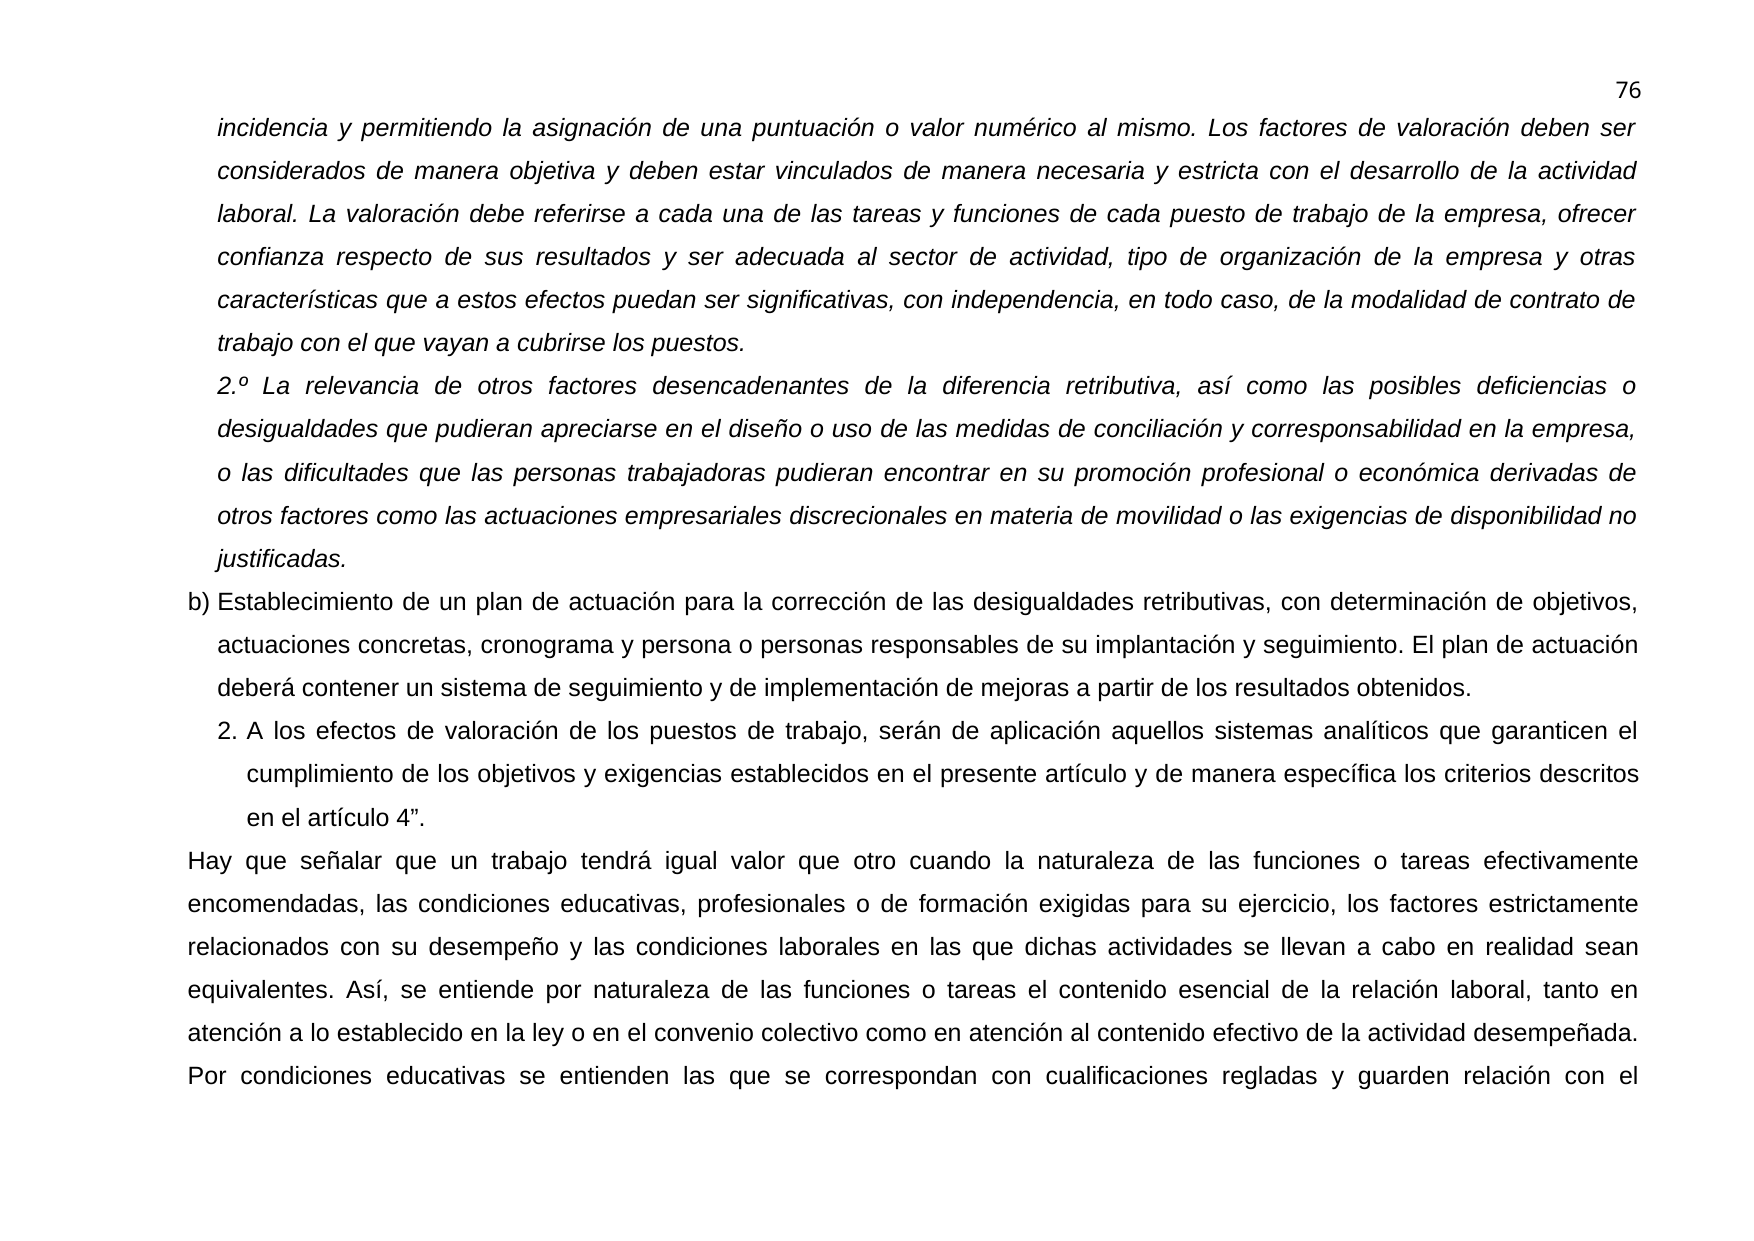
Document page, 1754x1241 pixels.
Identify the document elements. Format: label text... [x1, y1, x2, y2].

text 2. A los efectos de valoración de los puestos de trabajo, serán de aplicación aquellos sistemas analíticos que garanticen el cumplimiento de los objetivos y exigencias establecidos en el presente artículo y de manera específica los criterios descritos en el artículo 4”. [217, 716, 1641, 831]
text incidencia y permitiendo la asignación de una puntuación o valor numérico al mismo. Los factores de valoración deben ser considerados de manera objetiva y deben estar vinculados de manera necesaria y estricta con el desarrollo de la actividad laboral. La valoración debe referirse a cada una de las tareas y funciones de cada puesto de trabajo de la empresa, ofrecer confianza respecto de sus resultados y ser adecuada al sector de actividad, tipo de organización de la empresa y otras características que a estos efectos puedan ser significativas, con independencia, en todo caso, de la modalidad de contrato de trabajo con el que vayan a cubrirse los puestos. [217, 112, 1641, 357]
text Hay que señalar que un trabajo tendrá igual valor que otro cuando la naturaleza de las funciones o tareas efectivamente encomendadas, las condiciones educativas, profesionales o de formación exigidas para su ejercicio, los factores estrictamente relacionados con su desempeño y las condiciones laborales en las que dichas actividades se llevan a cabo en realidad sean equivalentes. Así, se entiende por naturaleza de las funciones o tareas el contenido esencial de la relación laboral, tanto en atención a lo establecido en la ley o en el convenio colectivo como en atención al contenido efectivo de la actividad desempeñada. Por condiciones educativas se entienden las que se correspondan con cualificaciones regladas y guarden relación con el [187, 846, 1641, 1090]
text 2.º La relevancia de otros factores desencadenantes de la diferencia retributiva, así como las posibles deficiencias o desigualdades que pudieran apreciarse en el diseño o uso de las medidas de conciliación y corresponsabilidad en la empresa, o las dificultades que las personas trabajadoras pudieran encontrar en su promoción profesional o económica derivadas de otros factores como las actuaciones empresariales discrecionales en materia de movilidad o las exigencias de disponibilidad no justificadas. [217, 371, 1641, 572]
text b) Establecimiento de un plan de actuación para la corrección de las desigualdades retributivas, con determinación de objetivos, actuaciones concretas, cronograma y persona o personas responsables de su implantación y seguimiento. El plan de actuación deberá contener un sistema de seguimiento y de implementación de mejoras a partir de los resultados obtenidos. [188, 587, 1641, 702]
